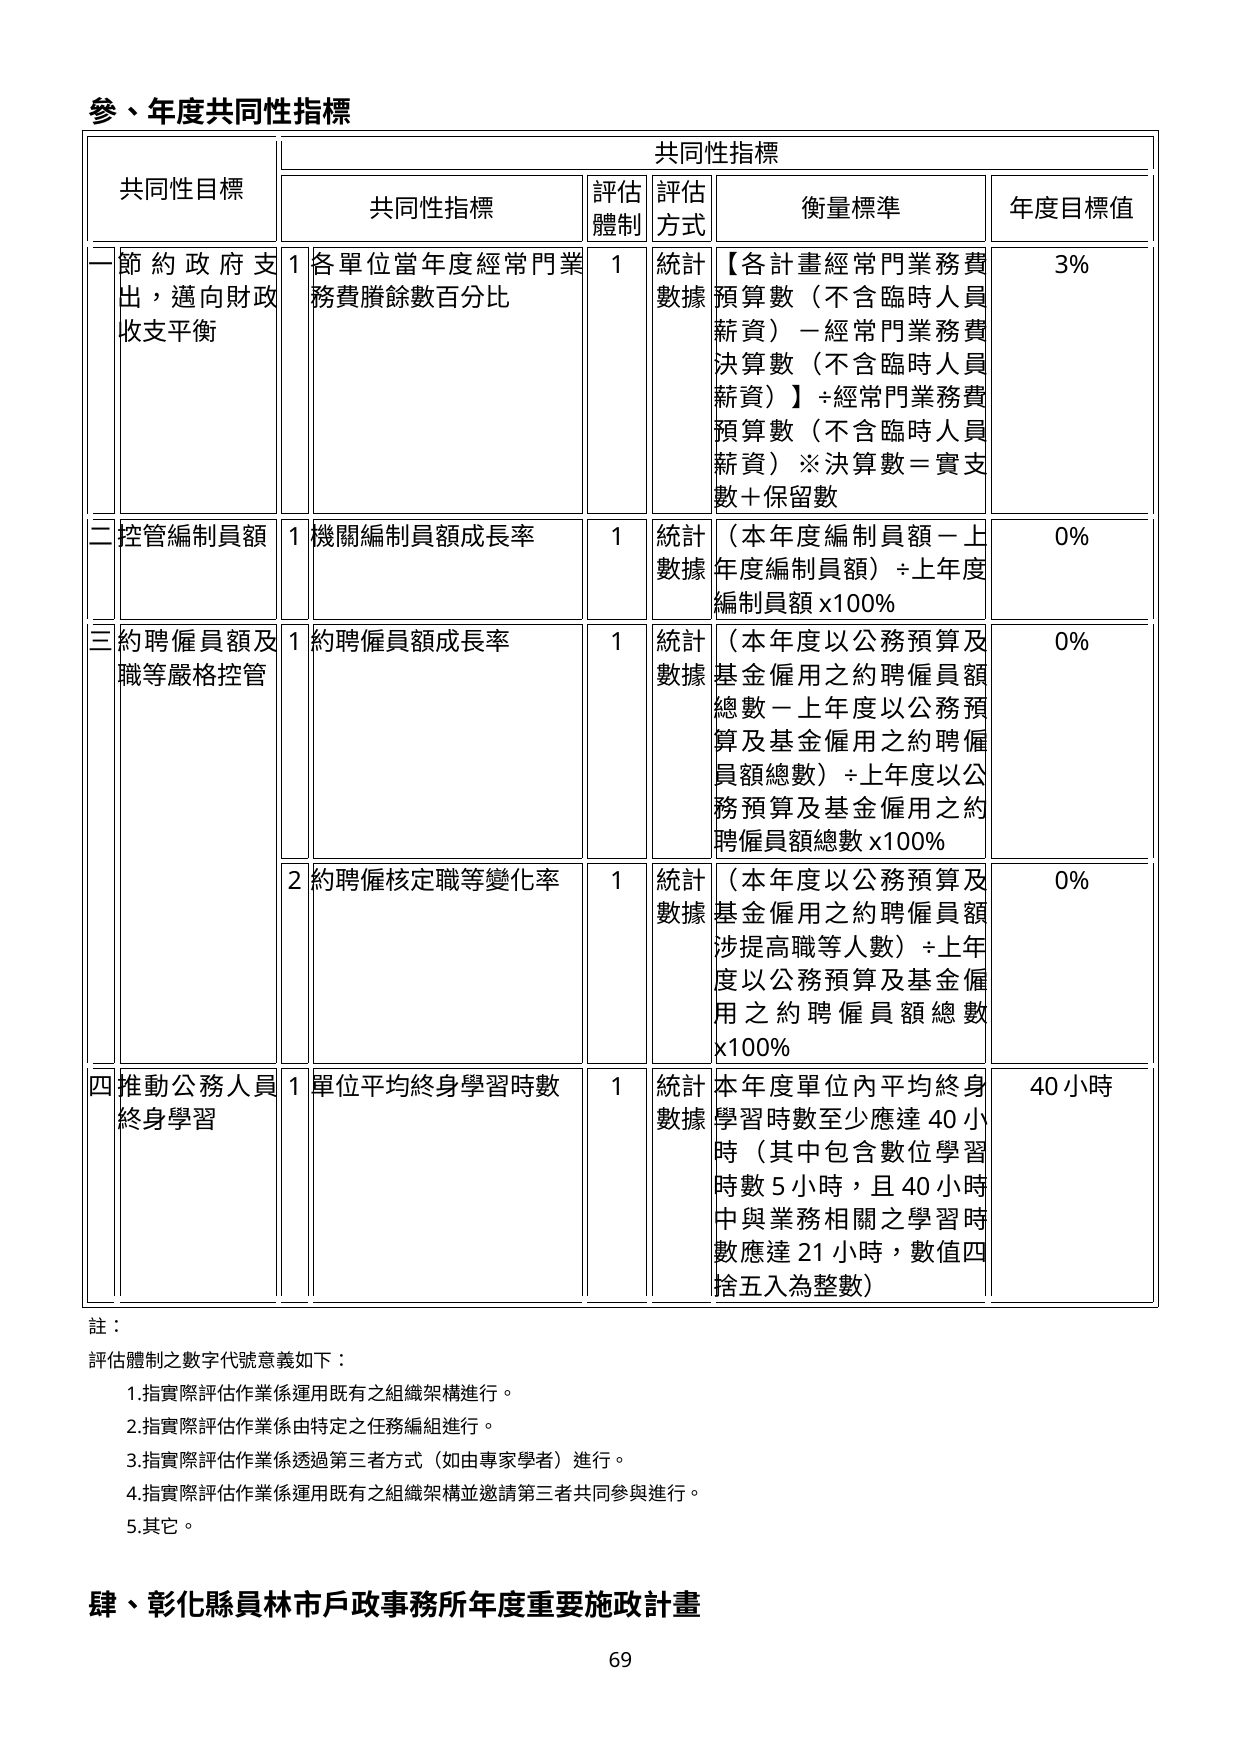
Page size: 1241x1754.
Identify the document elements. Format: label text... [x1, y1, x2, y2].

table_cell 1 [585, 241, 649, 513]
table_cell 3% [988, 241, 1156, 513]
table_cell 二 [85, 513, 117, 619]
table_cell 推動公務人員終身學習 [117, 1063, 278, 1302]
table_cell 40小時 [988, 1063, 1156, 1302]
table_cell 機關編制員額成長率 [311, 513, 585, 619]
table_cell 【各計畫經常門業務費預算數（不含臨時人員薪資）－經常門業務費決算數（不含臨時人員薪資）】÷經常門業務費預算數（不含臨時人員薪資）※決算數＝實支數＋保留數 [714, 241, 988, 513]
text 肆、彰化縣員林市戶政事務所年度重要施政計畫 [89, 1582, 1152, 1624]
table_cell 1 [585, 1063, 649, 1302]
table_cell 共同性指標 [278, 169, 585, 241]
table_cell 2 [278, 858, 311, 1063]
table_header 共同性目標 [85, 131, 278, 241]
table_cell 0% [988, 858, 1156, 1063]
table_cell 年度目標值 [988, 169, 1156, 241]
table_cell 衡量標準 [714, 170, 988, 241]
table_cell 統計數據 [649, 513, 714, 619]
table_cell 統計數據 [649, 241, 714, 513]
table_cell 四 [85, 1063, 117, 1302]
table_cell 各單位當年度經常門業務費賸餘數百分比 [311, 241, 585, 513]
table_cell 1 [585, 513, 649, 619]
table_cell 單位平均終身學習時數 [311, 1063, 585, 1302]
table_cell 三 [85, 619, 117, 1063]
table_cell 1 [585, 619, 649, 857]
table_cell 評估 體制 [585, 170, 649, 241]
table_cell 約聘僱核定職等變化率 [311, 858, 585, 1063]
text 參、年度共同性指標 [89, 89, 1152, 130]
text 3.指實際評估作業係透過第三者方式（如由專家學者）進行。 [89, 1440, 1152, 1474]
table_cell 1 [278, 513, 311, 619]
table_cell 約聘僱員額及職等嚴格控管 [117, 619, 278, 1063]
table_cell 統計數據 [649, 1063, 714, 1302]
text 評估體制之數字代號意義如下： [89, 1340, 1152, 1374]
table_cell 節約政府支出，邁向財政收支平衡 [117, 241, 278, 513]
text 5.其它。 [89, 1507, 1152, 1540]
text 2.指實際評估作業係由特定之任務編組進行。 [89, 1407, 1152, 1440]
table_cell （本年度以公務預算及基金僱用之約聘僱員額涉提高職等人數）÷上年度以公務預算及基金僱用之約聘僱員額總數x100% [714, 858, 988, 1063]
table_cell 1 [278, 241, 311, 513]
table_cell 1 [278, 619, 311, 857]
text 4.指實際評估作業係運用既有之組織架構並邀請第三者共同參與進行。 [89, 1474, 1152, 1507]
table_cell （本年度編制員額－上年度編制員額）÷上年度編制員額x100% [714, 513, 988, 619]
table_cell 統計數據 [649, 619, 714, 857]
table_cell 控管編制員額 [117, 513, 278, 619]
table_cell 1 [585, 858, 649, 1063]
table_cell 統計數據 [649, 858, 714, 1063]
text 註： [89, 1308, 1152, 1340]
table_cell 本年度單位內平均終身學習時數至少應達40小時（其中包含數位學習時數5小時，且40小時中與業務相關之學習時數應達21小時，數值四捨五入為整數） [714, 1063, 988, 1302]
table_cell 約聘僱員額成長率 [311, 619, 585, 857]
text 1.指實際評估作業係運用既有之組織架構進行。 [89, 1374, 1152, 1407]
table_cell 0% [988, 619, 1156, 857]
table_cell （本年度以公務預算及基金僱用之約聘僱員額總數－上年度以公務預算及基金僱用之約聘僱員額總數）÷上年度以公務預算及基金僱用之約聘僱員額總數x100% [714, 619, 988, 857]
table_cell 一 [85, 241, 117, 513]
table_cell 評估 方式 [649, 170, 714, 241]
table_cell 1 [278, 1063, 311, 1302]
table_cell 0% [988, 513, 1156, 619]
table_header 共同性指標 [278, 131, 1156, 169]
